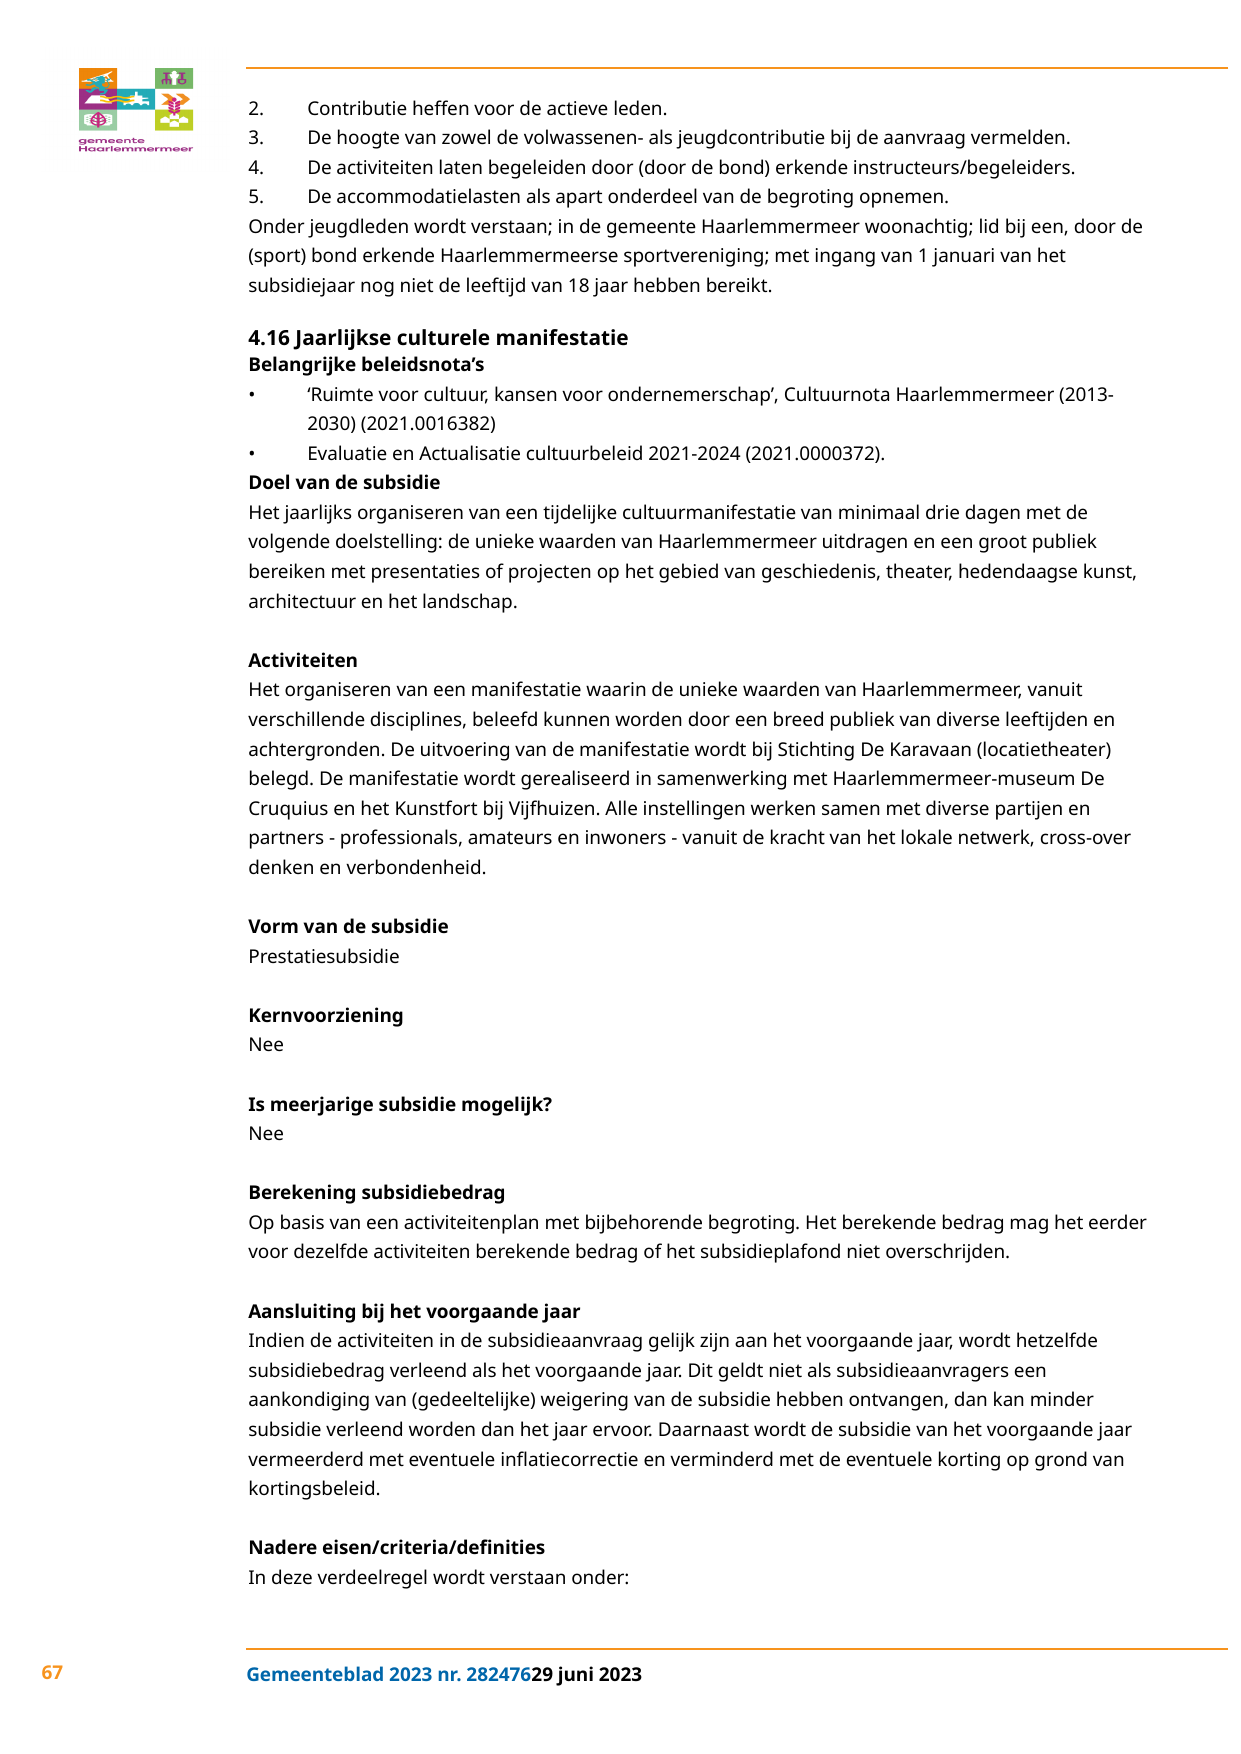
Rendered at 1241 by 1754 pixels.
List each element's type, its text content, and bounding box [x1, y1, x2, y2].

text Nee [248, 1032, 1152, 1057]
text Onder jeugdleden wordt verstaan; in de gemeente Haarlemmermeer woonachtig; lid bij een, door de (sport) bond erkende Haarlemmermeerse sportvereniging; met ingang van 1 januari van het subsidiejaar nog niet de leeftijd van 18 jaar hebben bereikt. [248, 213, 1152, 298]
list Evaluatie en Actualisatie cultuurbeleid 2021-2024 (2021.0000372). [248, 440, 1152, 466]
list ‘Ruimte voor cultuur, kansen voor ondernemerschap’, Cultuurnota Haarlemmermeer (2013- 2030) (2021.0016382) [248, 381, 1152, 436]
text Is meerjarige subsidie mogelijk? [248, 1091, 1152, 1116]
list Contributie heffen voor de actieve leden. [248, 95, 1152, 121]
text Nadere eisen/criteria/definities [248, 1534, 1152, 1560]
text Belangrijke beleidsnota’s [248, 351, 1152, 377]
text Indien de activiteiten in de subsidieaanvraag gelijk zijn aan het voorgaande jaar, wordt hetzelfde subsidiebedrag verleend als het voorgaande jaar. Dit geldt niet als subsidieaanvragers een aankondiging van (gedeeltelijke) weigering van de subsidie hebben ontvangen, dan kan minder subsidie verleend worden dan het jaar ervoor. Daarnaast wordt de subsidie van het voorgaande jaar vermeerderd met eventuele inflatiecorrectie en verminderd met de eventuele korting op grond van kortingsbeleid. [248, 1327, 1152, 1501]
list De accommodatielasten als apart onderdeel van de begroting opnemen. [248, 183, 1152, 209]
text Nee [248, 1120, 1152, 1146]
text Activiteiten [248, 647, 1152, 673]
list De activiteiten laten begeleiden door (door de bond) erkende instructeurs/begeleiders. [248, 154, 1152, 180]
text Doel van de subsidie [248, 469, 1152, 495]
picture [41, 47, 231, 172]
text Vorm van de subsidie [248, 913, 1152, 939]
text Op basis van een activiteitenplan met bijbehorende begroting. Het berekende bedrag mag het eerder voor dezelfde activiteiten berekende bedrag of het subsidieplafond niet overschrijden. [248, 1209, 1152, 1264]
text Het jaarlijks organiseren van een tijdelijke cultuurmanifestatie van minimaal drie dagen met de volgende doelstelling: de unieke waarden van Haarlemmermeer uitdragen en een groot publiek bereiken met presentaties of projecten op het gebied van geschiedenis, theater, hedendaagse kunst, architectuur en het landschap. [248, 499, 1152, 613]
text Prestatiesubsidie [248, 943, 1152, 968]
text Het organiseren van een manifestatie waarin de unieke waarden van Haarlemmermeer, vanuit verschillende disciplines, beleefd kunnen worden door een breed publiek van diverse leeftijden en achtergronden. De uitvoering van de manifestatie wordt bij Stichting De Karavaan (locatietheater) belegd. De manifestatie wordt gerealiseerd in samenwerking met Haarlemmermeer-museum De Cruquius en het Kunstfort bij Vijfhuizen. Alle instellingen werken samen met diverse partijen en partners - professionals, amateurs en inwoners - vanuit de kracht van het lokale netwerk, cross-over denken en verbondenheid. [248, 677, 1152, 880]
text 4.16 Jaarlijkse culturele manifestatie [248, 323, 1152, 351]
text Aansluiting bij het voorgaande jaar [248, 1298, 1152, 1323]
text In deze verdeelregel wordt verstaan onder: [248, 1564, 1152, 1590]
list De hoogte van zowel de volwassenen- als jeugdcontributie bij de aanvraag vermelden. [248, 124, 1152, 150]
text Kernvoorziening [248, 1002, 1152, 1028]
text Berekening subsidiebedrag [248, 1179, 1152, 1205]
